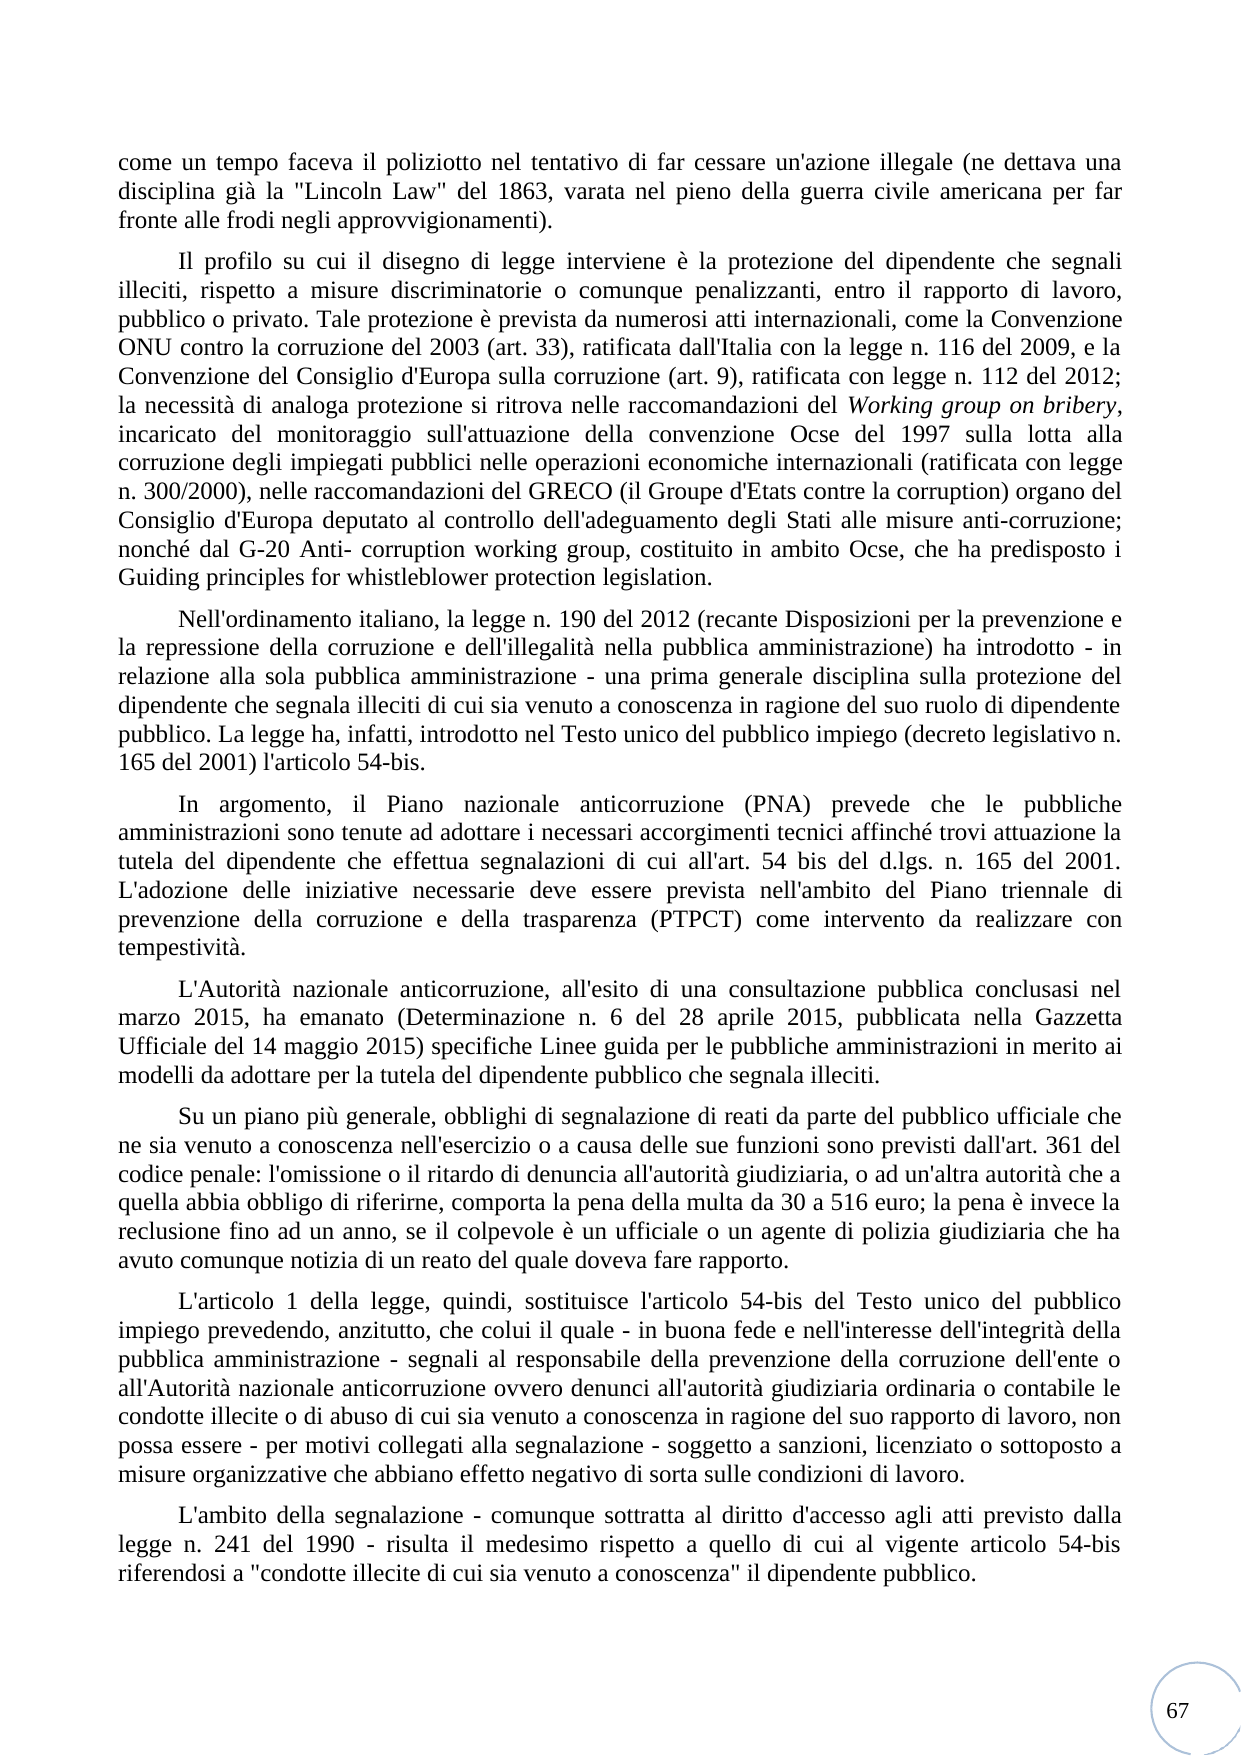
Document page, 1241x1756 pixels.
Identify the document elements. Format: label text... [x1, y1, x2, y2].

text Su un piano più generale, obblighi di segnalazione di reati da parte del pubblico ufficiale che ne sia venuto a conoscenza nell'esercizio o a causa delle sue funzioni sono previsti dall'art. 361 del codice penale: l'omissione o il ritardo di denuncia all'autorità giudiziaria, o ad un'altra autorità che a quella abbia obbligo di riferirne, comporta la pena della multa da 30 a 516 euro; la pena è invece la reclusione fino ad un anno, se il colpevole è un ufficiale o un agente di polizia giudiziaria che ha avuto comunque notizia di un reato del quale doveva fare rapporto. [118, 1101, 1123, 1274]
text In argomento, il Piano nazionale anticorruzione (PNA) prevede che le pubbliche amministrazioni sono tenute ad adottare i necessari accorgimenti tecnici affinché trovi attuazione la tutela del dipendente che effettua segnalazioni di cui all'art. 54 bis del d.lgs. n. 165 del 2001. L'adozione delle iniziative necessarie deve essere prevista nell'ambito del Piano triennale di prevenzione della corruzione e della trasparenza (PTPCT) come intervento da realizzare con tempestività. [118, 789, 1122, 961]
text come un tempo faceva il poliziotto nel tentativo di far cessare un'azione illegale (ne dettava una disciplina già la "Lincoln Law" del 1863, varata nel pieno della guerra civile americana per far fronte alle frodi negli approvvigionamenti). [118, 147, 1123, 233]
text L'ambito della segnalazione - comunque sottratta al diritto d'accesso agli atti previsto dalla legge n. 241 del 1990 - risulta il medesimo rispetto a quello di cui al vigente articolo 54-bis riferendosi a "condotte illecite di cui sia venuto a conoscenza" il dipendente pubblico. [118, 1500, 1123, 1586]
text Nell'ordinamento italiano, la legge n. 190 del 2012 (recante Disposizioni per la prevenzione e la repressione della corruzione e dell'illegalità nella pubblica amministrazione) ha introdotto - in relazione alla sola pubblica amministrazione - una prima generale disciplina sulla protezione del dipendente che segnala illeciti di cui sia venuto a conoscenza in ragione del suo ruolo di dipendente pubblico. La legge ha, infatti, introdotto nel Testo unico del pubblico impiego (decreto legislativo n. 165 del 2001) l'articolo 54-bis. [118, 604, 1123, 776]
text L'articolo 1 della legge, quindi, sostituisce l'articolo 54-bis del Testo unico del pubblico impiego prevedendo, anzitutto, che colui il quale - in buona fede e nell'interesse dell'integrità della pubblica amministrazione - segnali al responsabile della prevenzione della corruzione dell'ente o all'Autorità nazionale anticorruzione ovvero denunci all'autorità giudiziaria ordinaria o contabile le condotte illecite o di abuso di cui sia venuto a conoscenza in ragione del suo rapporto di lavoro, non possa essere - per motivi collegati alla segnalazione - soggetto a sanzioni, licenziato o sottoposto a misure organizzative che abbiano effetto negativo di sorta sulle condizioni di lavoro. [118, 1286, 1122, 1488]
text L'Autorità nazionale anticorruzione, all'esito di una consultazione pubblica conclusasi nel marzo 2015, ha emanato (Determinazione n. 6 del 28 aprile 2015, pubblicata nella Gazzetta Ufficiale del 14 maggio 2015) specifiche Linee guida per le pubbliche amministrazioni in merito ai modelli da adottare per la tutela del dipendente pubblico che segnala illeciti. [118, 974, 1122, 1089]
text Il profilo su cui il disegno di legge interviene è la protezione del dipendente che segnali illeciti, rispetto a misure discriminatorie o comunque penalizzanti, entro il rapporto di lavoro, pubblico o privato. Tale protezione è prevista da numerosi atti internazionali, come la Convenzione ONU contro la corruzione del 2003 (art. 33), ratificata dall'Italia con la legge n. 116 del 2009, e la Convenzione del Consiglio d'Europa sulla corruzione (art. 9), ratificata con legge n. 112 del 2012; la necessità di analoga protezione si ritrova nelle raccomandazioni del Working group on bribery, incaricato del monitoraggio sull'attuazione della convenzione Ocse del 1997 sulla lotta alla corruzione degli impiegati pubblici nelle operazioni economiche internazionali (ratificata con legge n. 300/2000), nelle raccomandazioni del GRECO (il Groupe d'Etats contre la corruption) organo del Consiglio d'Europa deputato al controllo dell'adeguamento degli Stati alle misure anti-corruzione; nonché dal G-20 Anti- corruption working group, costituito in ambito Ocse, che ha predisposto i Guiding principles for whistleblower protection legislation. [118, 246, 1123, 591]
